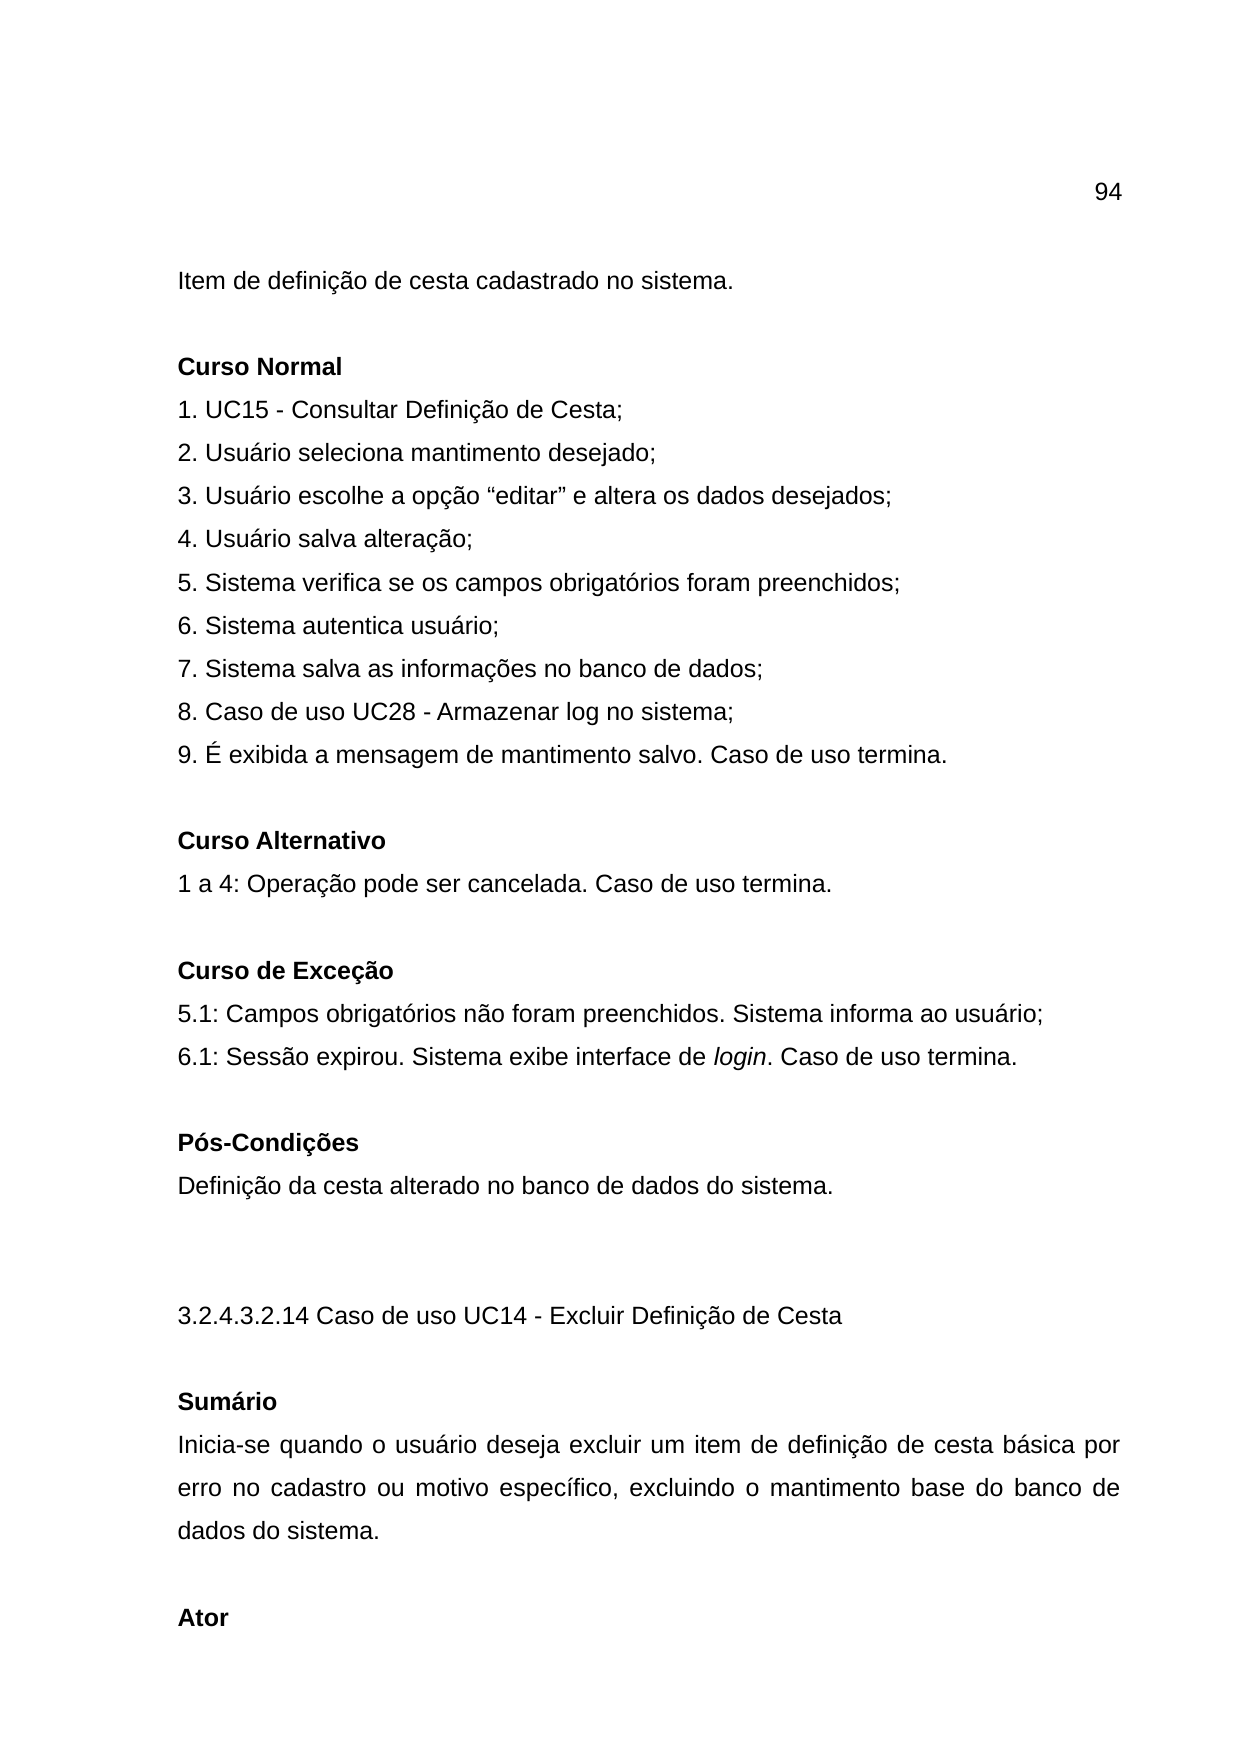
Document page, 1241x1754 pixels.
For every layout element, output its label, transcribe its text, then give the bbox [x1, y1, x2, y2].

text Curso de Exceção [177, 956, 1122, 984]
text 3. Usuário escolhe a opção “editar” e altera os dados desejados; [177, 481, 1122, 510]
text 1. UC15 - Consultar Definição de Cesta; [177, 395, 1122, 424]
text 1 a 4: Operação pode ser cancelada. Caso de uso termina. [177, 869, 1122, 898]
text Inicia-se quando o usuário deseja excluir um item de definição de cesta básica por erro no cadastro ou motivo específico, excluindo o mantimento base do banco de dados do sistema. [177, 1430, 1122, 1545]
text 2. Usuário seleciona mantimento desejado; [177, 438, 1122, 467]
text Sumário [177, 1387, 1122, 1416]
text 9. É exibida a mensagem de mantimento salvo. Caso de uso termina. [177, 740, 1122, 769]
text 6.1: Sessão expirou. Sistema exibe interface de login. Caso de uso termina. [177, 1042, 1122, 1071]
text 5. Sistema verifica se os campos obrigatórios foram preenchidos; [177, 568, 1122, 596]
text 6. Sistema autentica usuário; [177, 611, 1122, 639]
text 5.1: Campos obrigatórios não foram preenchidos. Sistema informa ao usuário; [177, 999, 1122, 1028]
text 3.2.4.3.2.14 Caso de uso UC14 - Excluir Definição de Cesta [177, 1301, 1122, 1329]
text Item de definição de cesta cadastrado no sistema. [177, 266, 1122, 294]
text Curso Normal [177, 352, 1122, 381]
text 4. Usuário salva alteração; [177, 524, 1122, 553]
text Definição da cesta alterado no banco de dados do sistema. [177, 1171, 1122, 1200]
text Ator [177, 1603, 1122, 1631]
text Pós-Condições [177, 1128, 1122, 1157]
text 7. Sistema salva as informações no banco de dados; [177, 654, 1122, 683]
text 8. Caso de uso UC28 - Armazenar log no sistema; [177, 697, 1122, 726]
text Curso Alternativo [177, 826, 1122, 855]
